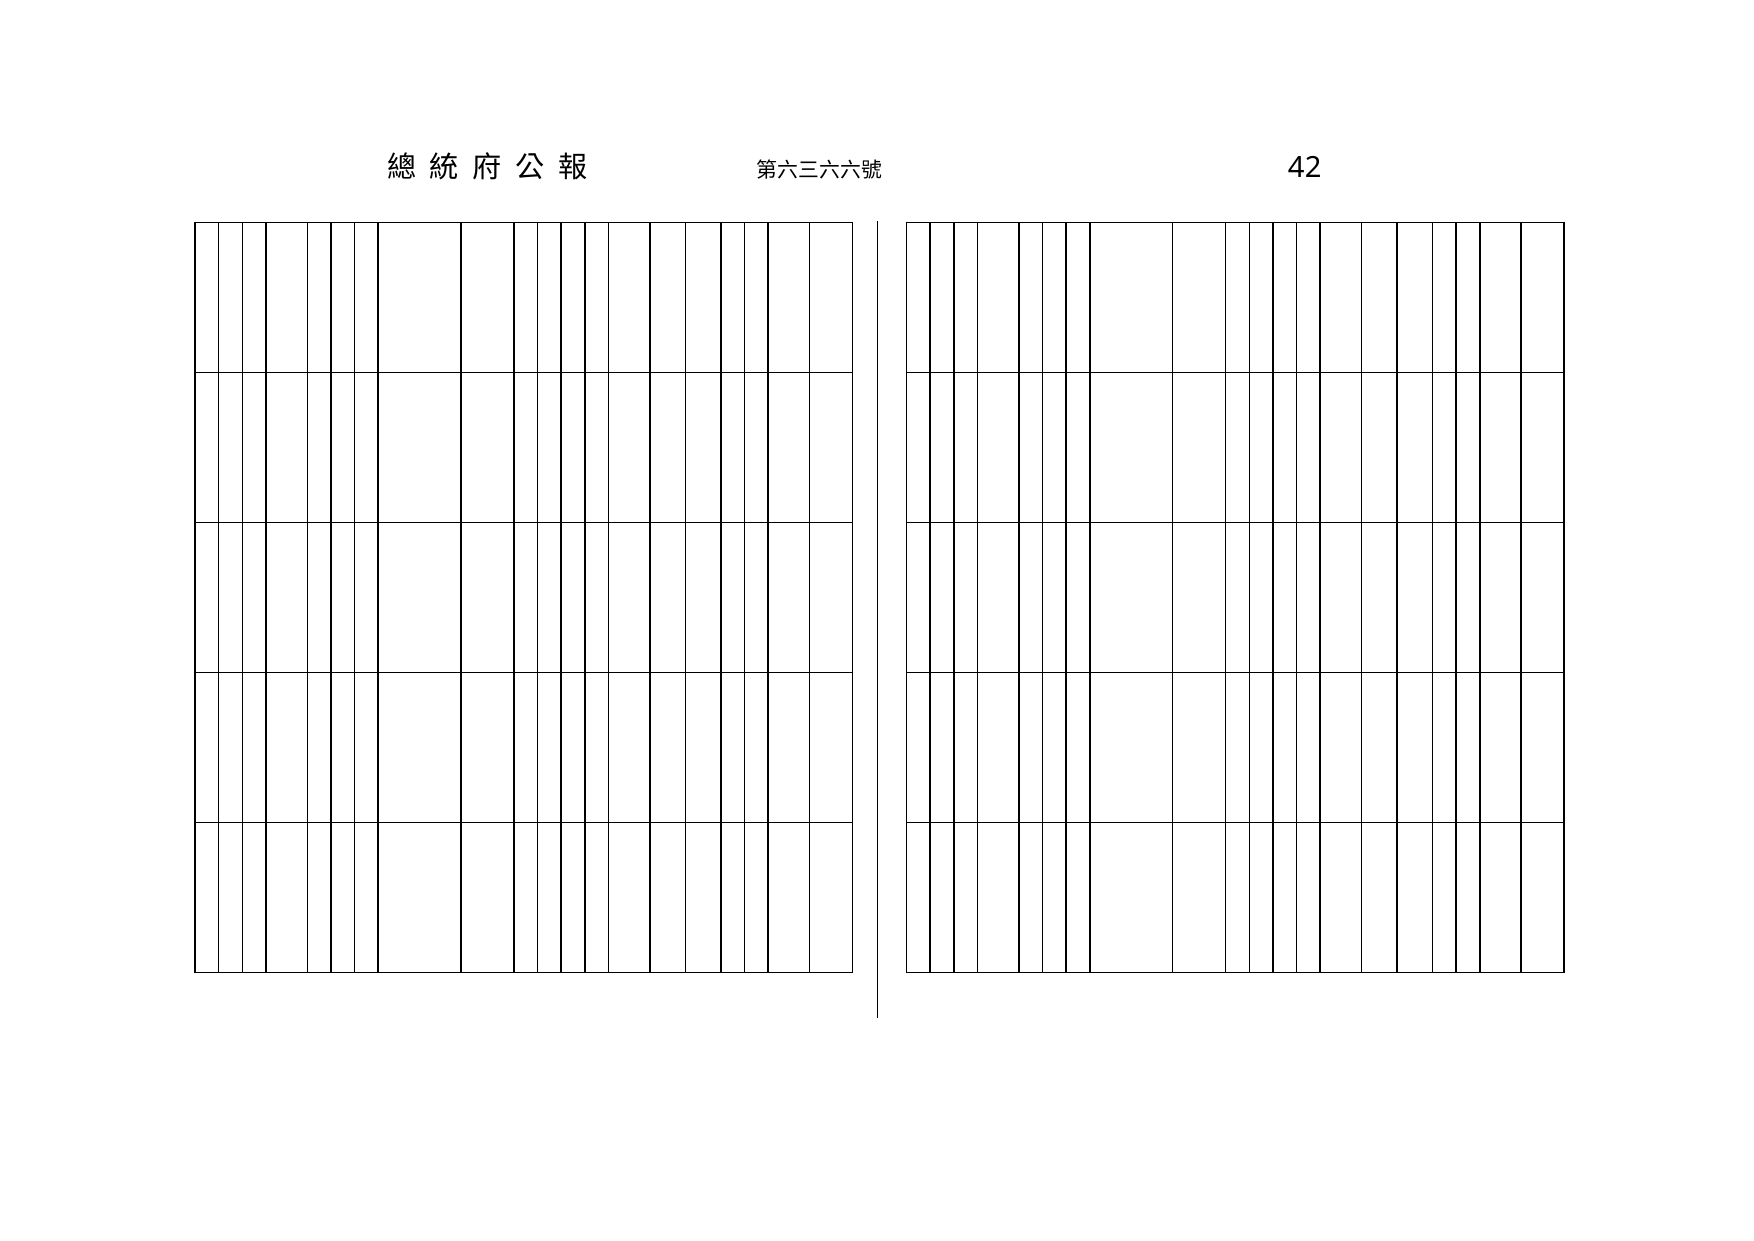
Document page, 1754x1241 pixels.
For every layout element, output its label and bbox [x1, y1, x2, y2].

table_cell [955, 373, 977, 522]
table_cell [907, 373, 929, 522]
table_cell [1226, 823, 1249, 972]
table_cell [1297, 673, 1319, 822]
table_cell [1297, 523, 1319, 672]
table_cell [586, 223, 608, 372]
table_cell [651, 673, 685, 822]
table_cell [1274, 373, 1296, 522]
table_cell [355, 373, 377, 522]
table_cell [810, 373, 852, 522]
table_cell [1481, 823, 1520, 972]
table_cell [1274, 523, 1296, 672]
table_cell [462, 673, 513, 822]
table_cell [1398, 823, 1432, 972]
table_cell [686, 673, 720, 822]
table_cell [332, 823, 354, 972]
table_cell [1321, 523, 1361, 672]
table_cell [1173, 523, 1225, 672]
table_cell [1091, 673, 1172, 822]
table_cell [769, 823, 809, 972]
table_cell [1362, 523, 1396, 672]
table_cell [978, 523, 1018, 672]
table_cell [267, 223, 307, 372]
table_cell [1091, 823, 1172, 972]
table_cell [379, 523, 460, 672]
table_cell [1297, 373, 1319, 522]
table_cell [462, 523, 513, 672]
table_cell [1020, 523, 1042, 672]
table_cell [1043, 823, 1065, 972]
table_cell [1522, 823, 1563, 972]
table_cell [196, 673, 218, 822]
table_cell [1067, 673, 1089, 822]
table_cell [651, 823, 685, 972]
table_cell [686, 223, 720, 372]
table_cell [686, 823, 720, 972]
table_cell [243, 223, 265, 372]
table_cell [332, 223, 354, 372]
table_cell [609, 523, 649, 672]
table_cell [651, 523, 685, 672]
table_cell [562, 523, 584, 672]
table_cell [219, 373, 242, 522]
table_cell [1091, 223, 1172, 372]
table_cell [515, 523, 537, 672]
table_cell [1226, 523, 1249, 672]
table_cell [745, 673, 767, 822]
table_cell [1398, 223, 1432, 372]
table_cell [722, 823, 744, 972]
table_cell [1522, 673, 1563, 822]
table_cell [462, 823, 513, 972]
table_cell [686, 523, 720, 672]
table_cell [1297, 223, 1319, 372]
table_cell [810, 523, 852, 672]
table_cell [379, 823, 460, 972]
table_cell [1481, 373, 1520, 522]
table_cell [308, 523, 330, 672]
table_cell [379, 373, 460, 522]
table_cell [931, 373, 953, 522]
table_cell [219, 523, 242, 672]
table_cell [586, 673, 608, 822]
table_cell [562, 673, 584, 822]
table_cell [1398, 673, 1432, 822]
table_cell [1173, 673, 1225, 822]
table_cell [462, 223, 513, 372]
table_cell [1321, 223, 1361, 372]
table_cell [1067, 823, 1089, 972]
table_cell [308, 673, 330, 822]
table_cell [609, 373, 649, 522]
table_cell [1522, 373, 1563, 522]
table_cell [1362, 373, 1396, 522]
table_cell [931, 673, 953, 822]
table_cell [586, 523, 608, 672]
table_cell [745, 223, 767, 372]
table_cell [907, 673, 929, 822]
table_cell [538, 373, 560, 522]
table_cell [1481, 673, 1520, 822]
table_cell [332, 673, 354, 822]
table_cell [355, 673, 377, 822]
table_cell [1321, 823, 1361, 972]
table_cell [196, 373, 218, 522]
table_cell [243, 673, 265, 822]
table_cell [267, 373, 307, 522]
table_cell [379, 673, 460, 822]
table_cell [1274, 223, 1296, 372]
table_cell [515, 673, 537, 822]
table_cell [1020, 223, 1042, 372]
table_cell [907, 223, 929, 372]
table_cell [308, 223, 330, 372]
table_cell [1250, 823, 1272, 972]
table_cell [332, 373, 354, 522]
table_cell [1297, 823, 1319, 972]
table_cell [267, 673, 307, 822]
table_cell [1321, 373, 1361, 522]
table_cell [243, 823, 265, 972]
table_cell [562, 223, 584, 372]
table_cell [1522, 223, 1563, 372]
table_cell [955, 673, 977, 822]
table_cell [586, 373, 608, 522]
table_cell [1250, 673, 1272, 822]
table_cell [978, 673, 1018, 822]
table_cell [562, 373, 584, 522]
table_cell [1433, 523, 1455, 672]
table_cell [722, 223, 744, 372]
table_cell [355, 823, 377, 972]
table_cell [609, 823, 649, 972]
table_cell [955, 223, 977, 372]
table_cell [609, 223, 649, 372]
table_cell [1091, 523, 1172, 672]
table_cell [1173, 823, 1225, 972]
table_cell [1274, 673, 1296, 822]
table_cell [1433, 823, 1455, 972]
table_cell [538, 223, 560, 372]
table_cell [1043, 373, 1065, 522]
table_cell [308, 823, 330, 972]
table_cell [686, 373, 720, 522]
table_cell [515, 823, 537, 972]
table_cell [1433, 223, 1455, 372]
table_cell [462, 373, 513, 522]
table_cell [515, 373, 537, 522]
table_cell [355, 523, 377, 672]
table_cell [586, 823, 608, 972]
table_cell [538, 823, 560, 972]
table_cell [769, 523, 809, 672]
table_cell [355, 223, 377, 372]
table_cell [379, 223, 460, 372]
table_cell [907, 823, 929, 972]
table_cell [1457, 523, 1479, 672]
table_cell [810, 823, 852, 972]
table_cell [1398, 523, 1432, 672]
table_cell [651, 223, 685, 372]
table_cell [1020, 823, 1042, 972]
table_cell [769, 673, 809, 822]
table_cell [931, 523, 953, 672]
table_cell [745, 523, 767, 672]
table_cell [515, 223, 537, 372]
table_cell [1362, 673, 1396, 822]
table_cell [196, 823, 218, 972]
table_cell [1043, 223, 1065, 372]
table_cell [308, 373, 330, 522]
table_cell [745, 823, 767, 972]
table_cell [219, 223, 242, 372]
table_cell [538, 673, 560, 822]
table_cell [1067, 523, 1089, 672]
table_cell [1433, 373, 1455, 522]
table_cell [196, 223, 218, 372]
table_cell [1067, 373, 1089, 522]
table_cell [722, 673, 744, 822]
table_cell [1020, 673, 1042, 822]
table_cell [1173, 373, 1225, 522]
table_cell [1362, 823, 1396, 972]
table_cell [769, 373, 809, 522]
table_cell [1226, 373, 1249, 522]
table_cell [1481, 523, 1520, 672]
table_cell [538, 523, 560, 672]
table_cell [1457, 373, 1479, 522]
table_cell [931, 823, 953, 972]
table_cell [1067, 223, 1089, 372]
table_cell [1274, 823, 1296, 972]
table_cell [219, 673, 242, 822]
table_cell [1522, 523, 1563, 672]
table_cell [1250, 223, 1272, 372]
table_cell [1481, 223, 1520, 372]
table_cell [1043, 523, 1065, 672]
table_cell [978, 373, 1018, 522]
table_cell [769, 223, 809, 372]
table_cell [1362, 223, 1396, 372]
table_cell [1250, 373, 1272, 522]
table_cell [609, 673, 649, 822]
table_cell [1457, 673, 1479, 822]
table_cell [1091, 373, 1172, 522]
table_cell [332, 523, 354, 672]
table_cell [1433, 673, 1455, 822]
table_cell [651, 373, 685, 522]
table_cell [267, 823, 307, 972]
table_cell [1020, 373, 1042, 522]
table_cell [196, 523, 218, 672]
table_cell [907, 523, 929, 672]
table_cell [1398, 373, 1432, 522]
table_cell [931, 223, 953, 372]
table_cell [1250, 523, 1272, 672]
table_cell [562, 823, 584, 972]
table_cell [1043, 673, 1065, 822]
table_cell [1457, 823, 1479, 972]
table_cell [1173, 223, 1225, 372]
table_cell [745, 373, 767, 522]
table_cell [810, 223, 852, 372]
table_cell [978, 823, 1018, 972]
table_cell [267, 523, 307, 672]
table_cell [722, 373, 744, 522]
table_cell [219, 823, 242, 972]
table_cell [243, 523, 265, 672]
table_cell [978, 223, 1018, 372]
table_cell [810, 673, 852, 822]
table_cell [722, 523, 744, 672]
table_cell [243, 373, 265, 522]
table_cell [955, 523, 977, 672]
table_cell [1226, 673, 1249, 822]
table_cell [1321, 673, 1361, 822]
table_cell [955, 823, 977, 972]
table_cell [1226, 223, 1249, 372]
table_cell [1457, 223, 1479, 372]
